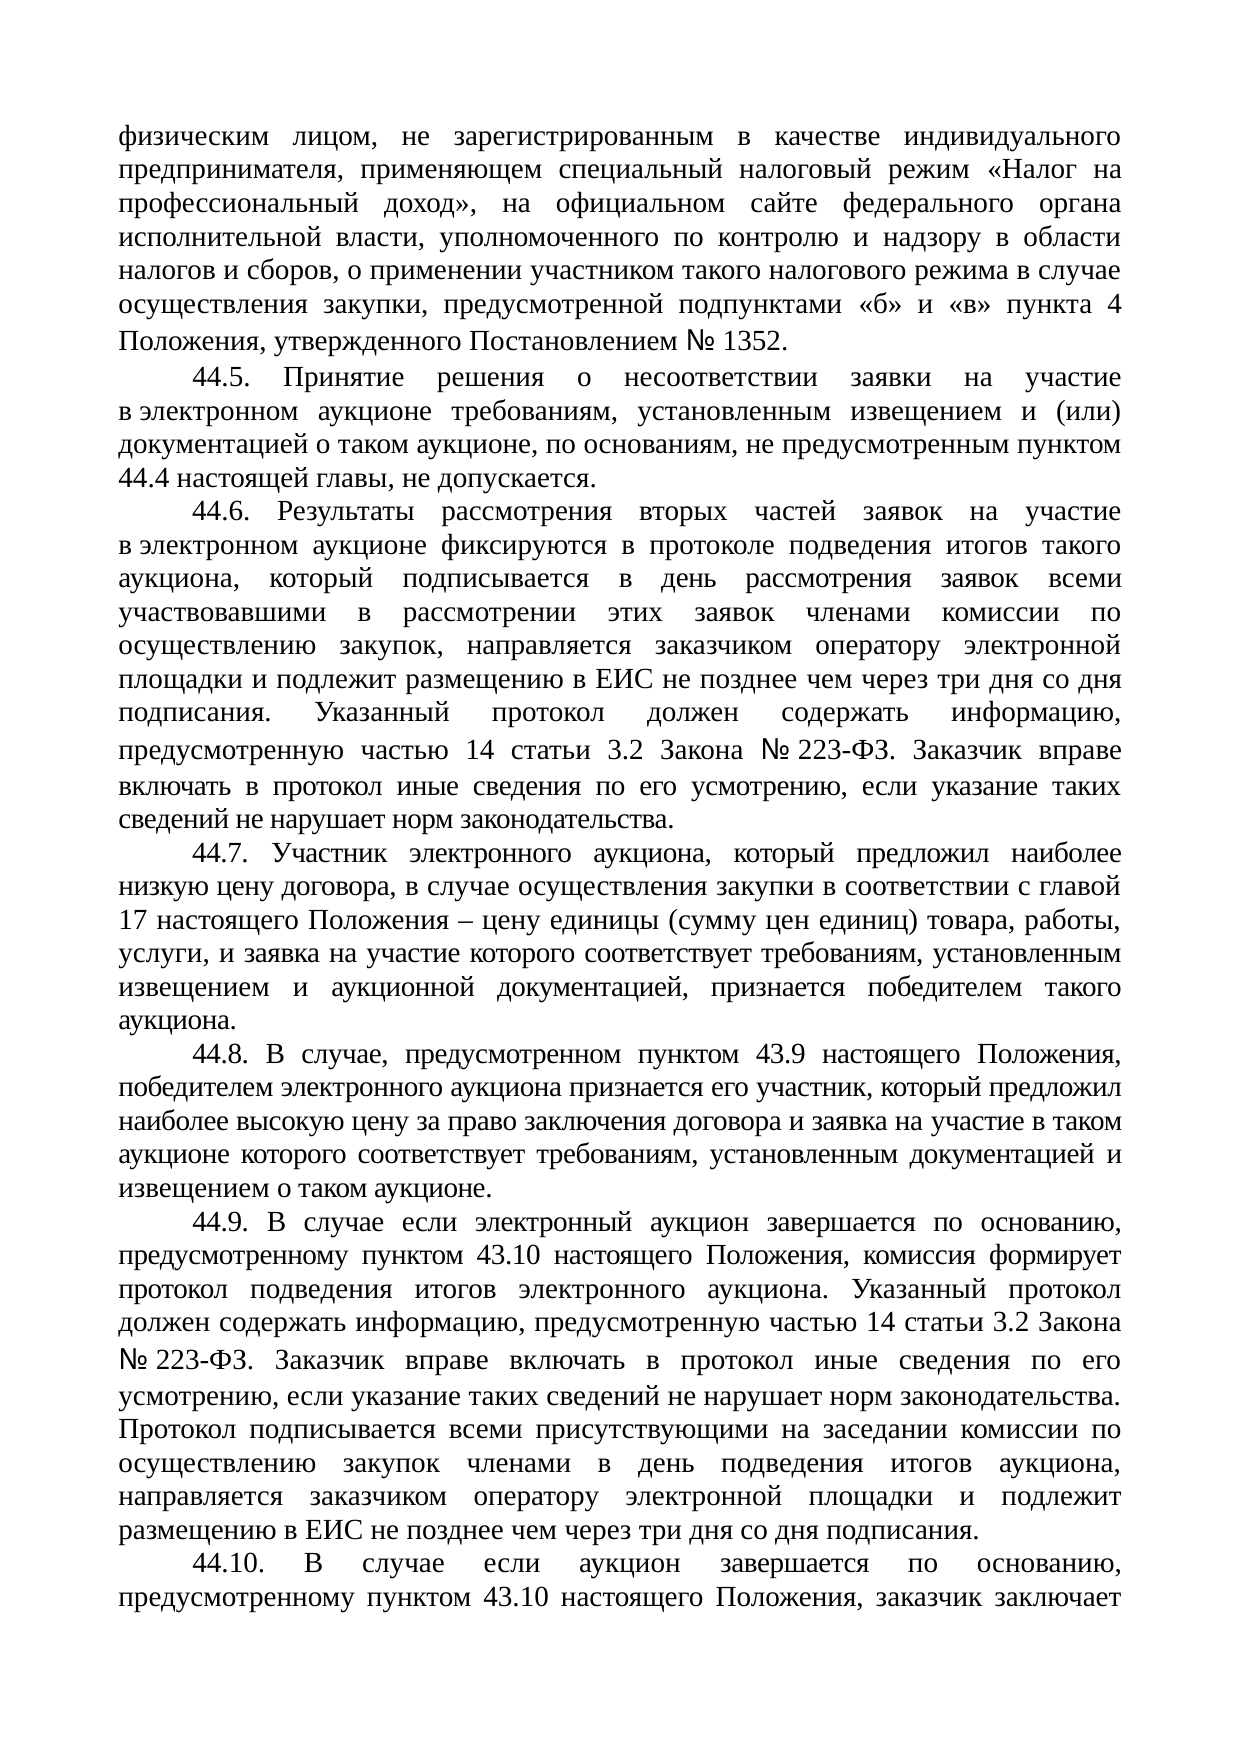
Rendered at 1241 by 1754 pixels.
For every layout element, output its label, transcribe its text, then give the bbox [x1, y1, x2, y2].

text 44.10. В случае если аукцион завершается по основанию, предусмотренному пунктом 43.10 настоящего Положения, заказчик заключает [118, 1545, 1122, 1612]
text физическим лицом, не зарегистрированным в качестве индивидуального предпринимателя, применяющем специальный налоговый режим «Налог на профессиональный доход», на официальном сайте федерального органа исполнительной власти, уполномоченного по контролю и надзору в области налогов и сборов, о применении участником такого налогового режима в случае осуществления закупки, предусмотренной подпунктами «б» и «в» пункта 4 Положения, утвержденного Постановлением № 1352. [118, 118, 1122, 359]
text 44.9. В случае если электронный аукцион завершается по основанию, предусмотренному пунктом 43.10 настоящего Положения, комиссия формирует протокол подведения итогов электронного аукциона. Указанный протокол должен содержать информацию, предусмотренную частью 14 статьи 3.2 Закона № 223-ФЗ. Заказчик вправе включать в протокол иные сведения по его усмотрению, если указание таких сведений не нарушает норм законодательства. Протокол подписывается всеми присутствующими на заседании комиссии по осуществлению закупок членами в день подведения итогов аукциона, направляется заказчиком оператору электронной площадки и подлежит размещению в ЕИС не позднее чем через три дня со дня подписания. [118, 1204, 1122, 1545]
text 44.7. Участник электронного аукциона, который предложил наиболее низкую цену договора, в случае осуществления закупки в соответствии с главой 17 настоящего Положения – цену единицы (сумму цен единиц) товара, работы, услуги, и заявка на участие которого соответствует требованиям, установленным извещением и аукционной документацией, признается победителем такого аукциона. [118, 835, 1122, 1036]
text 44.5. Принятие решения о несоответствии заявки на участие в электронном аукционе требованиям, установленным извещением и (или) документацией о таком аукционе, по основаниям, не предусмотренным пунктом 44.4 настоящей главы, не допускается. [118, 359, 1122, 493]
text 44.6. Результаты рассмотрения вторых частей заявок на участие в электронном аукционе фиксируются в протоколе подведения итогов такого аукциона, который подписывается в день рассмотрения заявок всеми участвовавшими в рассмотрении этих заявок членами комиссии по осуществлению закупок, направляется заказчиком оператору электронной площадки и подлежит размещению в ЕИС не позднее чем через три дня со дня подписания. Указанный протокол должен содержать информацию, предусмотренную частью 14 статьи 3.2 Закона № 223-ФЗ. Заказчик вправе включать в протокол иные сведения по его усмотрению, если указание таких сведений не нарушает норм законодательства. [118, 493, 1122, 835]
text 44.8. В случае, предусмотренном пунктом 43.9 настоящего Положения, победителем электронного аукциона признается его участник, который предложил наиболее высокую цену за право заключения договора и заявка на участие в таком аукционе которого соответствует требованиям, установленным документацией и извещением о таком аукционе. [118, 1036, 1122, 1204]
